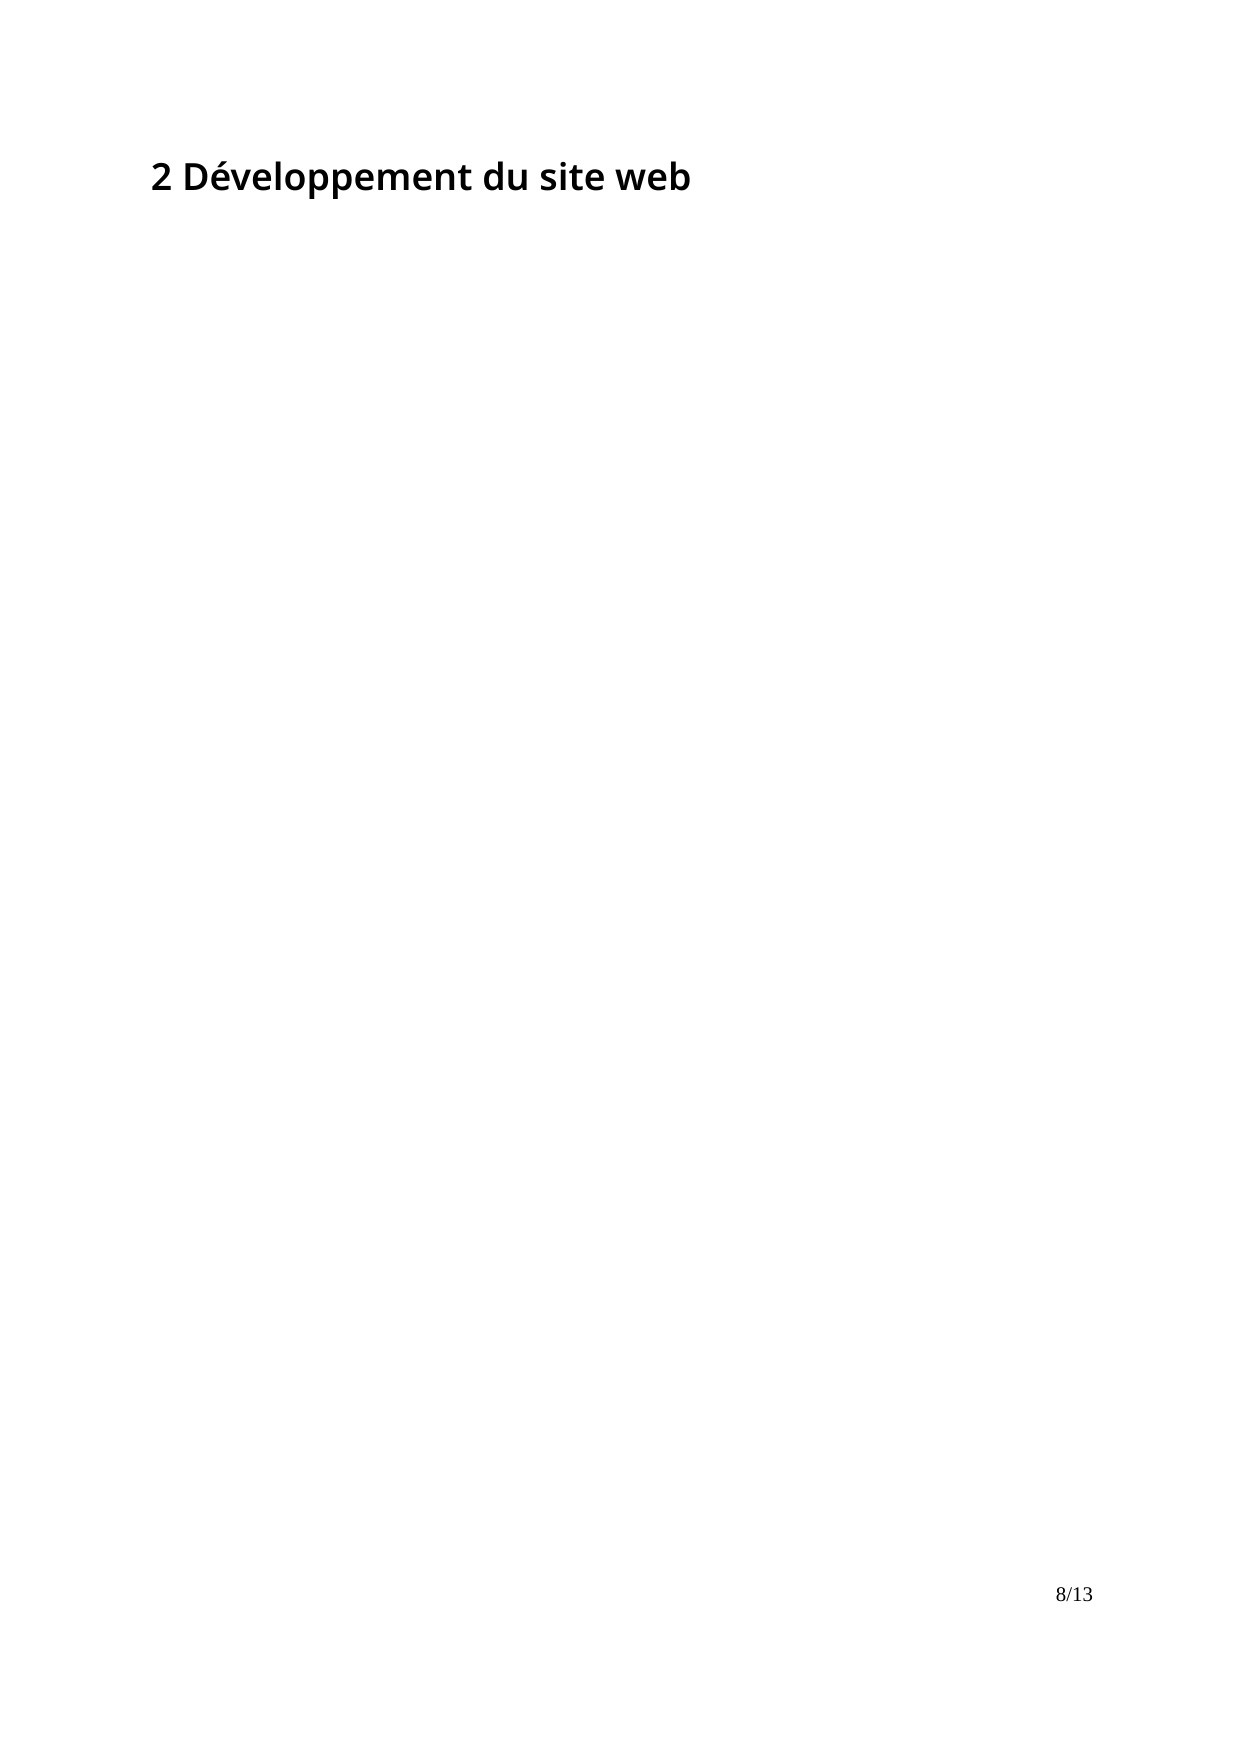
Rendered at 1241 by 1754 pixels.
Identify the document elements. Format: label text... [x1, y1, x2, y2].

subtitle Développement du site web [148, 148, 1093, 204]
